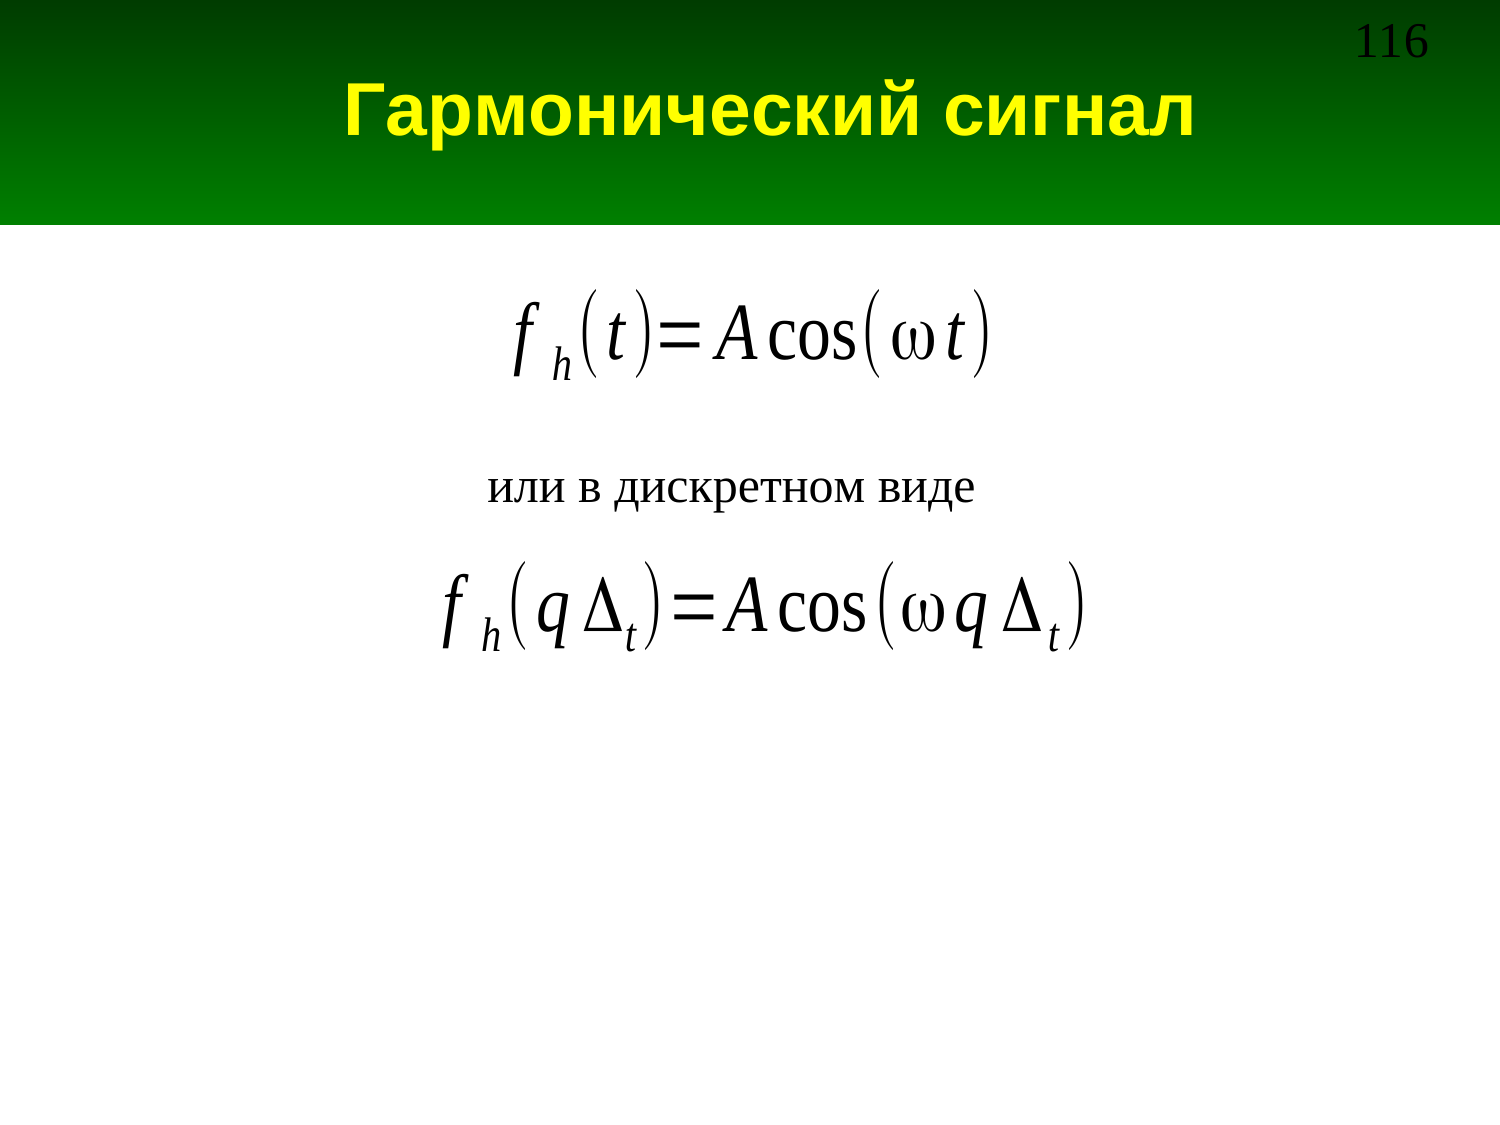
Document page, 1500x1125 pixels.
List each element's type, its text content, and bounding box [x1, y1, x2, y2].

chart [413, 555, 1102, 661]
title Гармонический сигнал [100, 7, 1441, 204]
text_box или в дискретном виде [472, 444, 990, 520]
chart [484, 283, 1010, 389]
